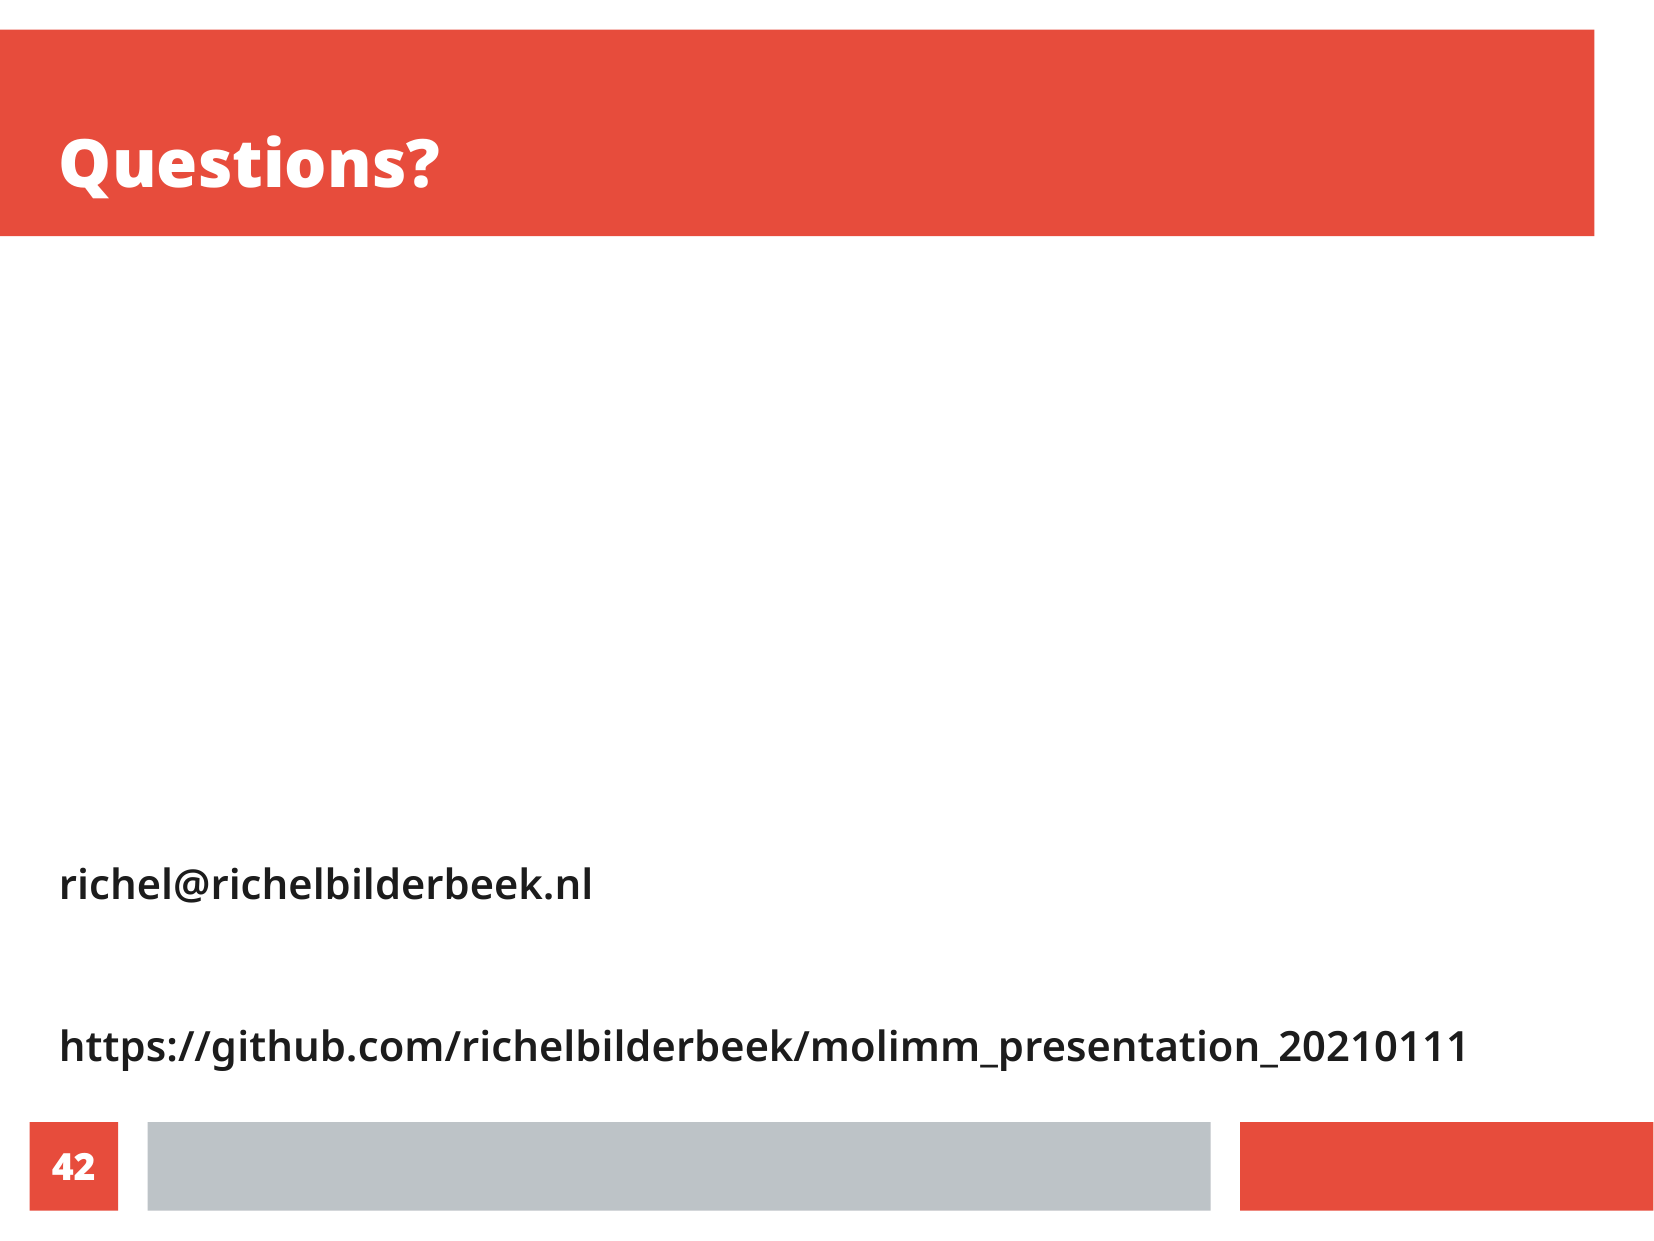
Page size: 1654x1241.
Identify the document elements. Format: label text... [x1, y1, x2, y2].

list richel@richelbilderbeek.nl https://github.com/richelbilderbeek/molimm_presentation_20210111 [59, 855, 1565, 1093]
title Questions? [59, 59, 1595, 207]
